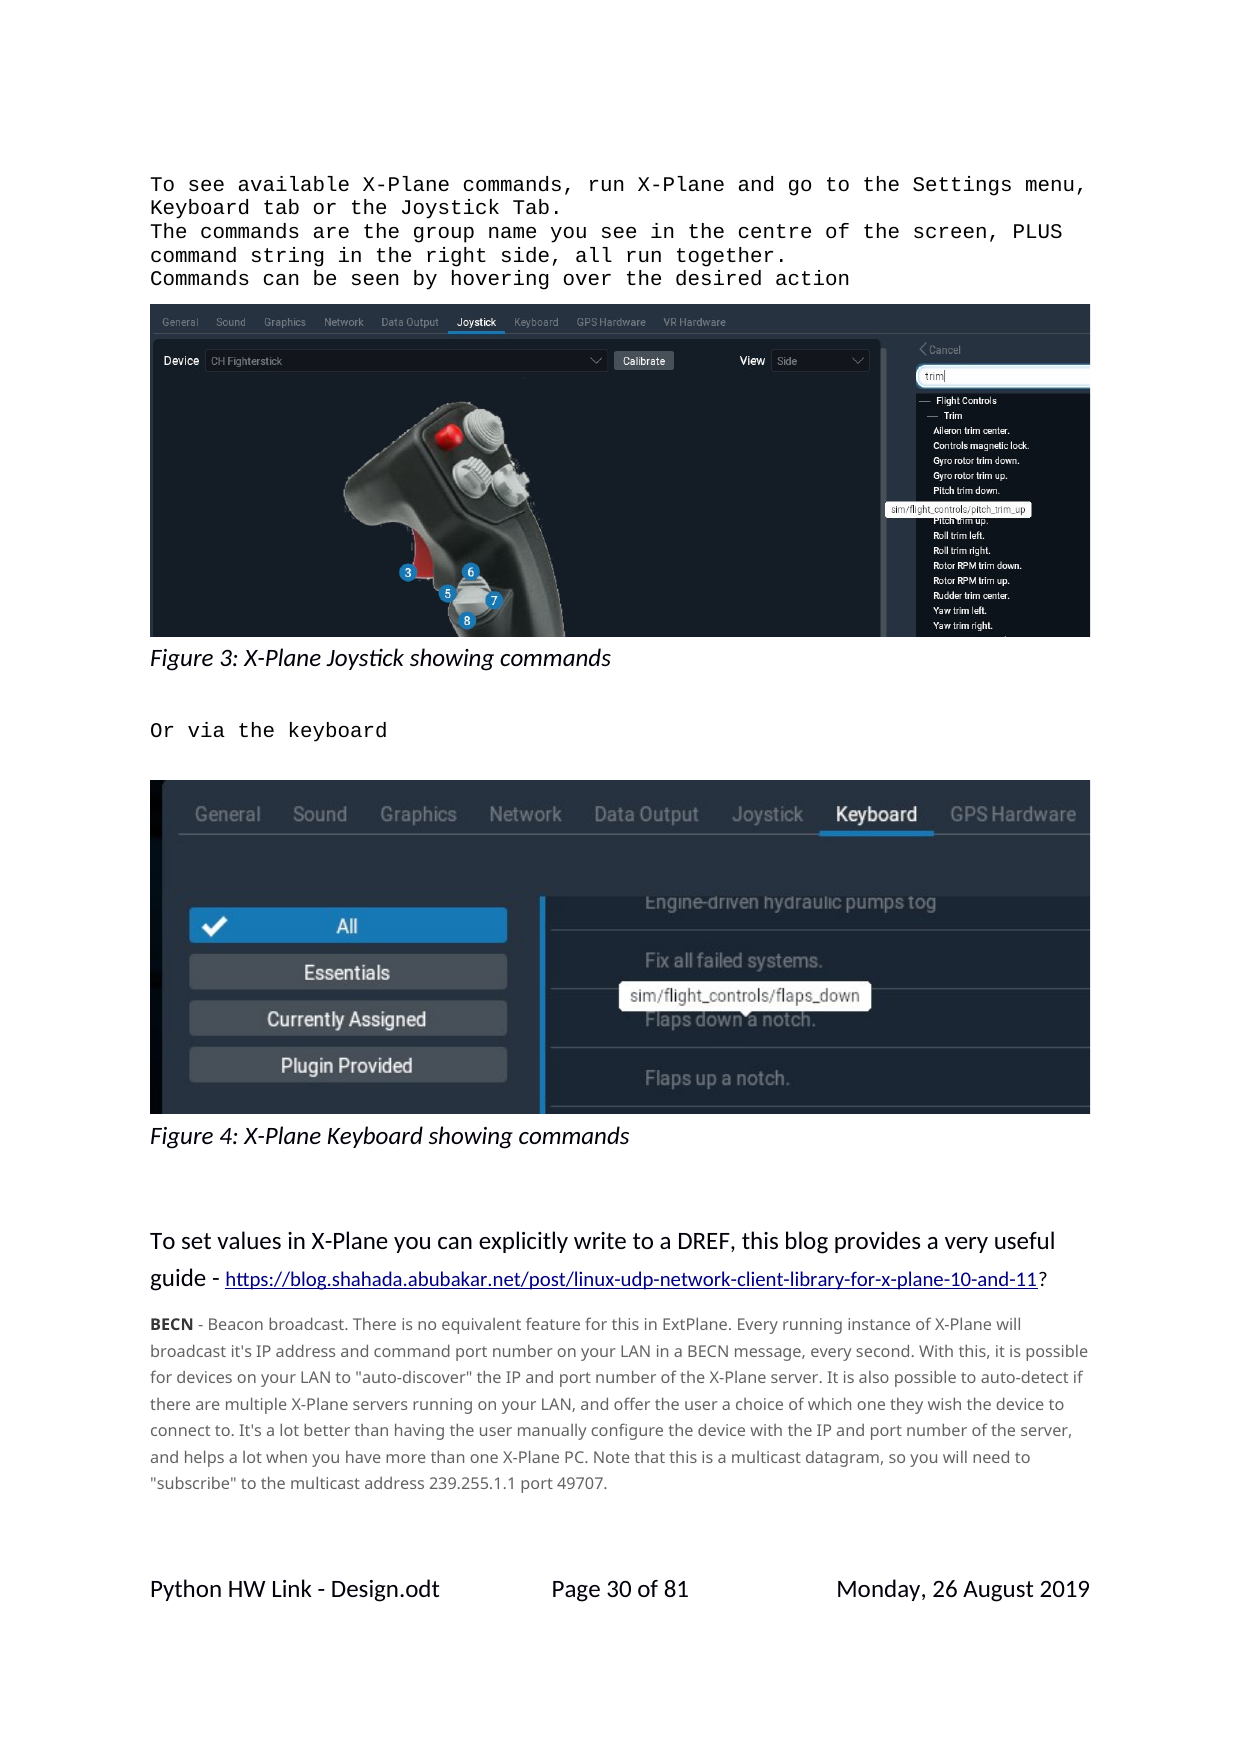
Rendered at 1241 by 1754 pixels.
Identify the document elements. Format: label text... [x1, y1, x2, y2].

picture [150, 780, 1091, 1114]
text Figure 3: X-Plane Joystick showing commands [150, 637, 1090, 673]
picture [150, 304, 1091, 637]
text Or via the keyboard [150, 720, 1090, 744]
text To see available X-Plane commands, run X-Plane and go to the Settings menu, Keyboard tab or the Joystick Tab. [150, 174, 1090, 221]
text BECN - Beacon broadcast. There is no equivalent feature for this in ExtPlane. Every running instance of X-Plane will broadcast it's IP address and command port number on your LAN in a BECN message, every second. With this, it is possible for devices on your LAN to "auto-discover" the IP and port number of the X-Plane server. It is also possible to auto-detect if there are multiple X-Plane servers running on your LAN, and offer the user a choice of which one they wish the device to connect to. It's a lot better than having the user manually configure the device with the IP and port number of the server, and helps a lot when you have more than one X-Plane PC. Note that this is a multicast datagram, so you will need to "subscribe" to the multicast address 239.255.1.1 port 49707. [150, 1313, 1090, 1494]
text Figure 4: X-Plane Keyboard showing commands [150, 1114, 1090, 1151]
text The commands are the group name you see in the centre of the screen, PLUS command string in the right side, all run together. [150, 221, 1090, 268]
text Commands can be seen by hovering over the desired action [150, 268, 1090, 292]
text To set values in X-Plane you can explicitly write to a DREF, this blog provides a very useful guide - https://blog.shahada.abubakar.net/post/linux-udp-network-client-library-for-x-plane-10-and-11? [150, 1225, 1090, 1292]
